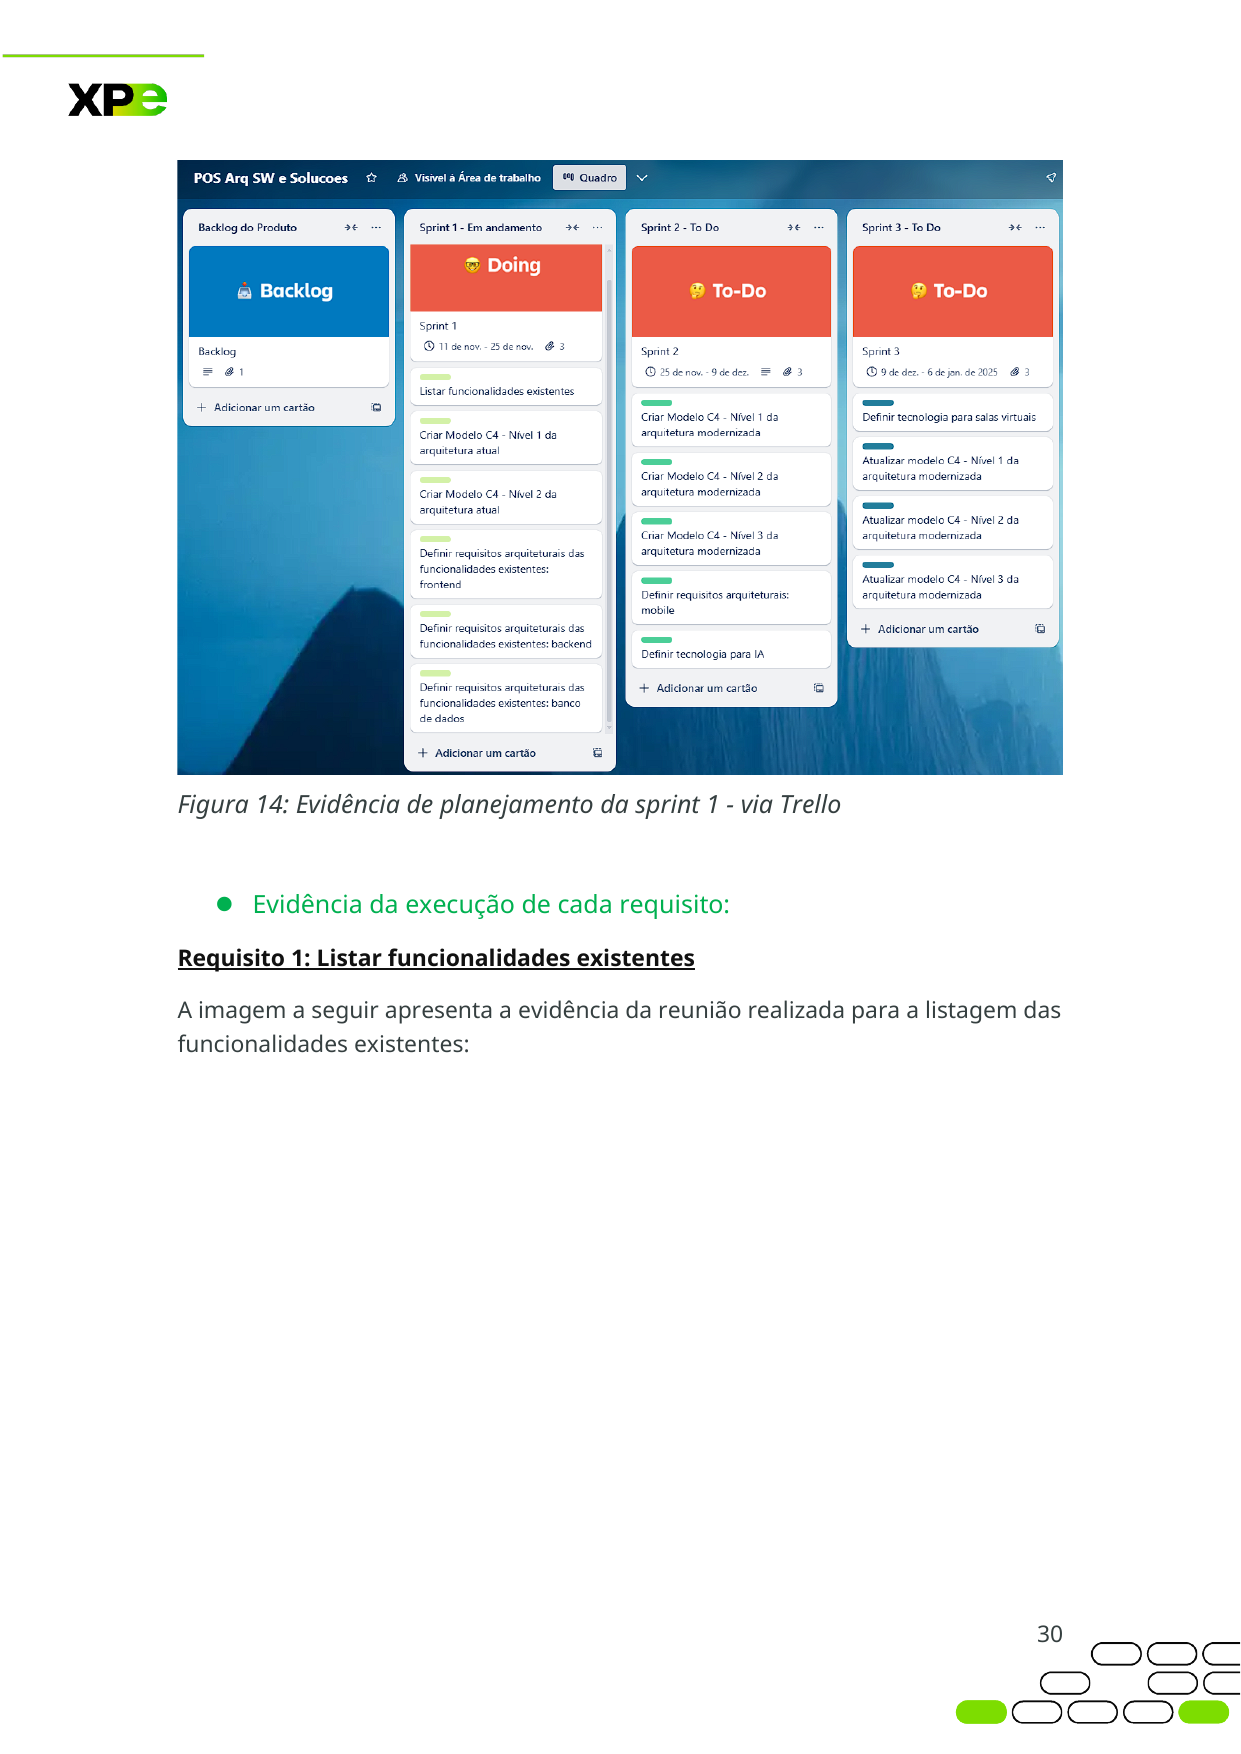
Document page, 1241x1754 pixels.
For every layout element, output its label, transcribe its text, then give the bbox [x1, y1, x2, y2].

picture [253, 639, 296, 652]
picture [955, 1642, 1241, 1724]
picture [177, 160, 1063, 775]
text Requisito 1: Listar funcionalidades existentes [177, 942, 1063, 973]
picture [2, 51, 205, 148]
text Figura 14: Evidência de planejamento da sprint 1 - via Trello [177, 775, 1063, 821]
picture [889, 704, 902, 711]
text A imagem a seguir apresenta a evidência da reunião realizada para a listagem das funcionalidades existentes: [177, 992, 1063, 1059]
subtitle Evidência da execução de cada requisito: [215, 886, 1063, 920]
picture [528, 162, 536, 170]
